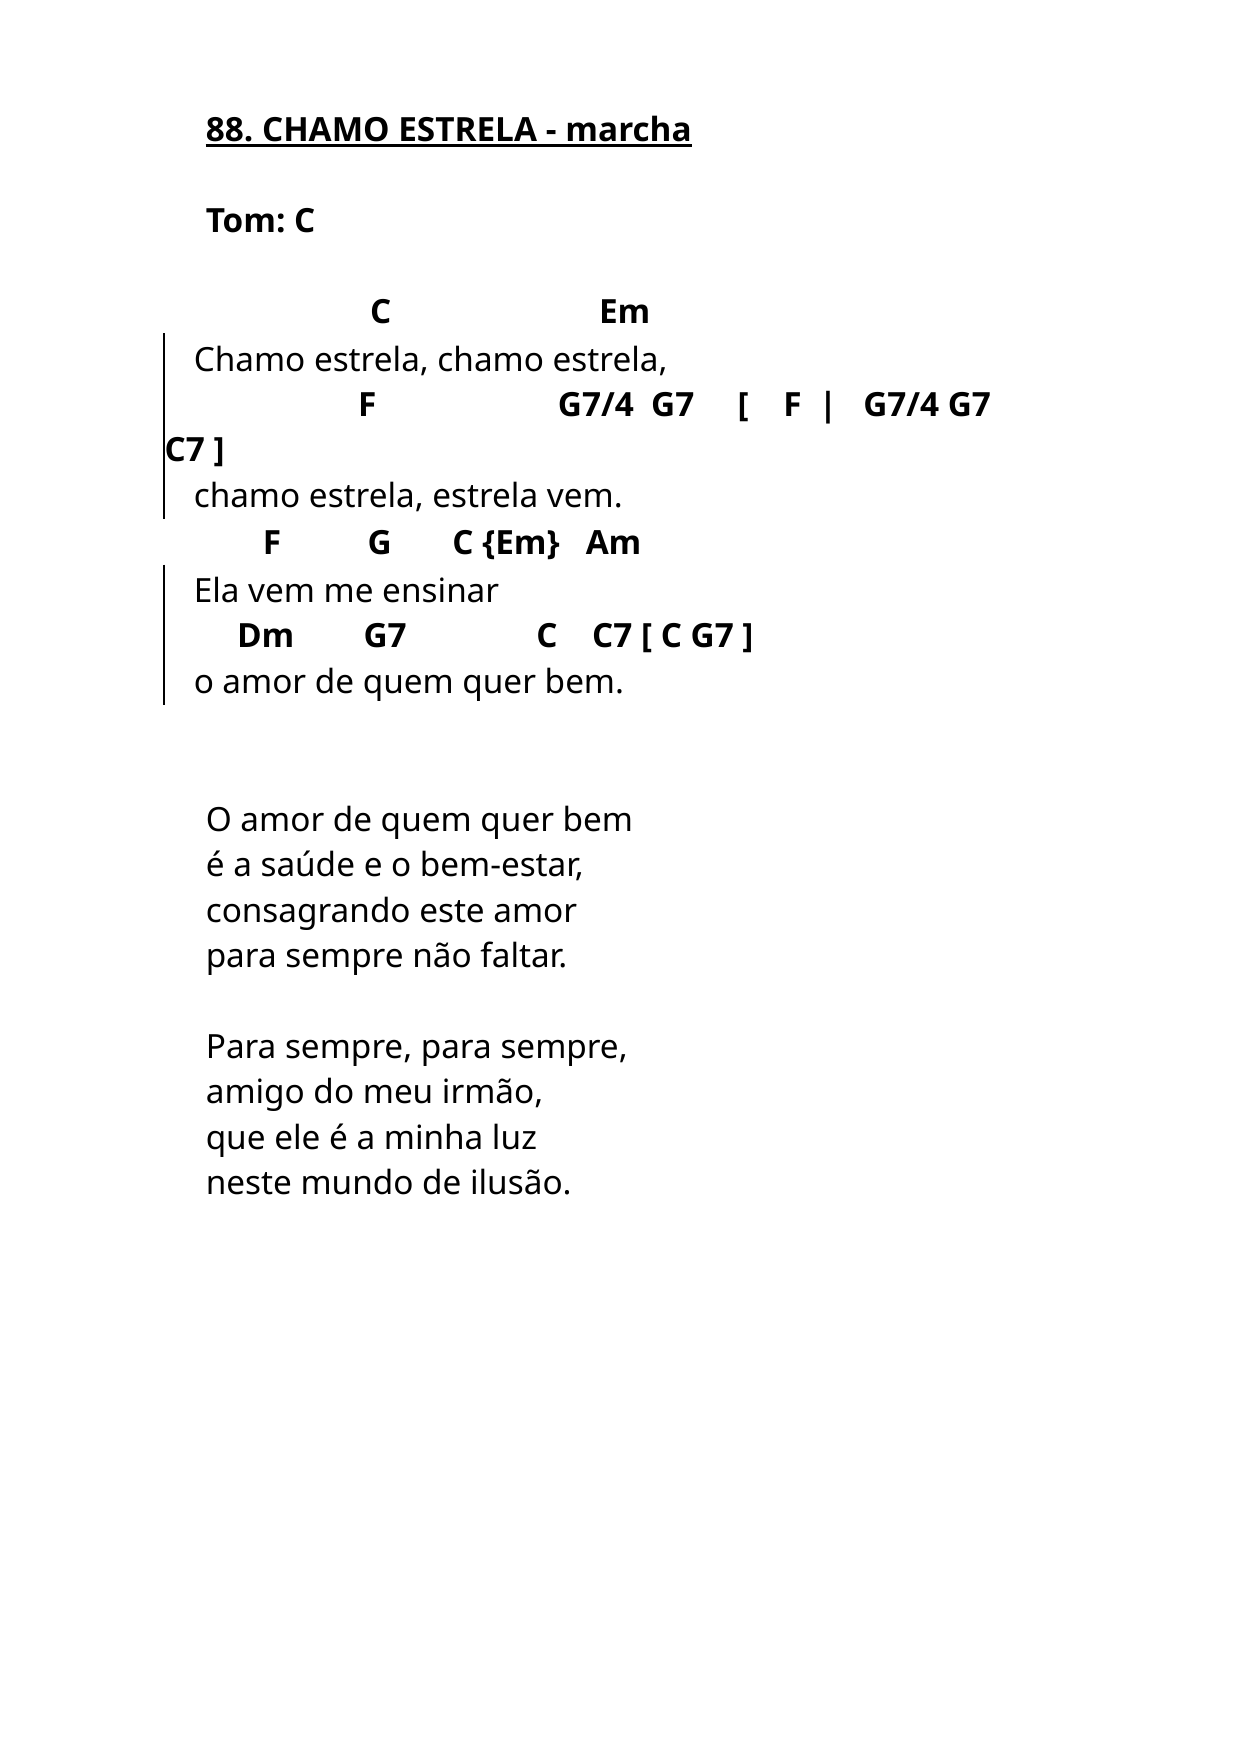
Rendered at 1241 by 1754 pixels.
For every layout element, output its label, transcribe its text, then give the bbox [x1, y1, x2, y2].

table_header Chamo estrela, chamo estrela, F G7/4 G7 [ F | G7/4 G7 C7 ] chamo estrela, estrela vem. [165, 335, 1050, 517]
text O amor de quem quer bem [177, 796, 1063, 841]
table_cell Ela vem me ensinar Dm G7 C C7 [ C G7 ] o amor de quem quer bem. [165, 567, 1050, 703]
subtitle 88. CHAMO ESTRELA - marcha [177, 106, 1063, 152]
text consagrando este amor [177, 887, 1063, 932]
text amigo do meu irmão, [177, 1068, 1063, 1114]
subtitle Tom: C [177, 197, 1063, 242]
text neste mundo de ilusão. [177, 1159, 1063, 1204]
text para sempre não faltar. [177, 932, 1063, 977]
text é a saúde e o bem-estar, [177, 841, 1063, 887]
text Para sempre, para sempre, [177, 1023, 1063, 1068]
subtitle C Em [177, 288, 1063, 333]
text que ele é a minha luz [177, 1114, 1063, 1159]
table_cell F G C {Em} Am [164, 519, 1050, 564]
